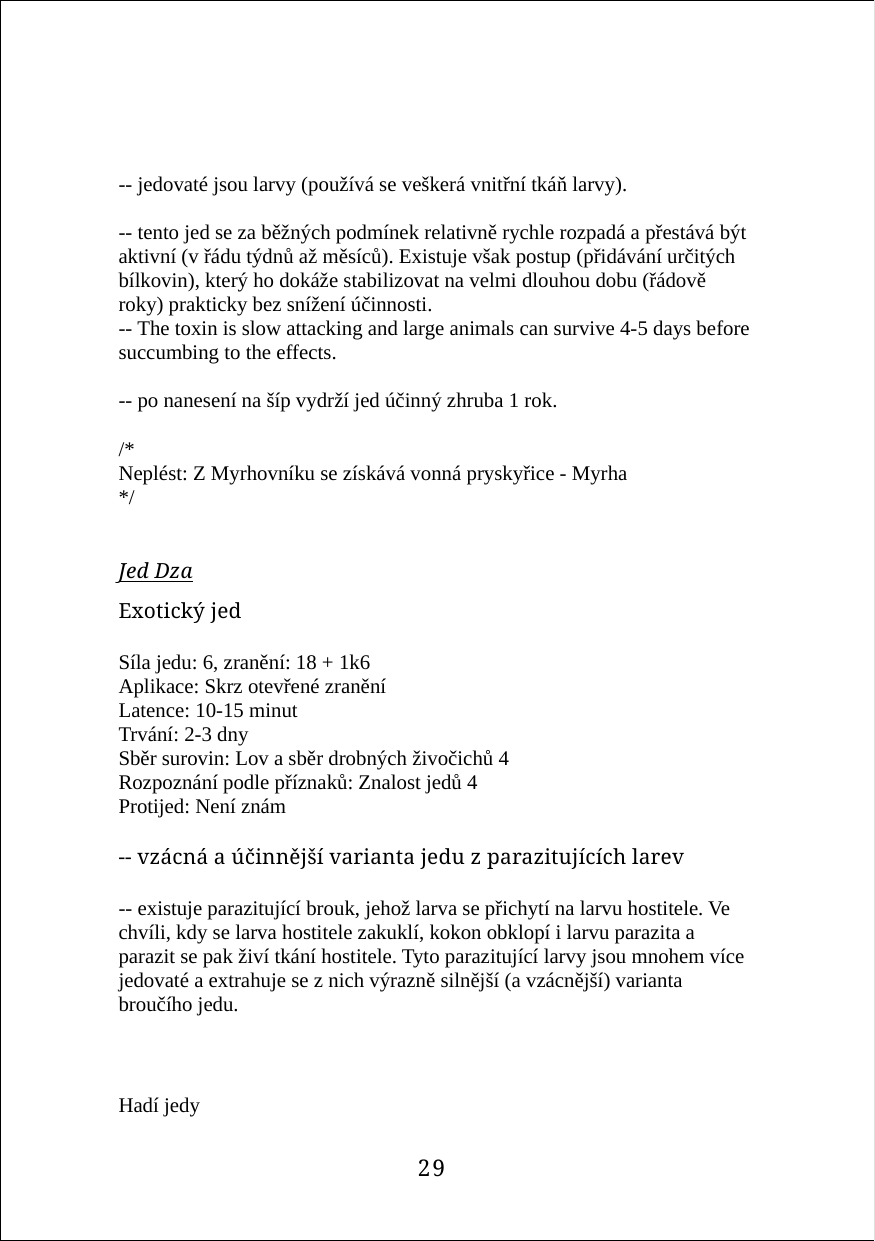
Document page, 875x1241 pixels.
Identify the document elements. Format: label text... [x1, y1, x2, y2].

text -- vzácná a účinnější varianta jedu z parazitujících larev [118, 842, 756, 871]
text Aplikace: Skrz otevřené zranění [118, 674, 756, 698]
text Trvání: 2-3 dny [118, 722, 756, 746]
text -- existuje parazitující brouk, jehož larva se přichytí na larvu hostitele. Ve chvíli, kdy se larva hostitele zakuklí, kokon obklopí i larvu parazita a parazit se pak živí tkání hostitele. Tyto parazitující larvy jsou mnohem více jedovaté a extrahuje se z nich výrazně silnější (a vzácnější) varianta broučího jedu. [118, 896, 756, 1016]
text Latence: 10-15 minut [118, 698, 756, 722]
text -- jedovaté jsou larvy (používá se veškerá vnitřní tkáň larvy). [118, 172, 756, 196]
text Rozpoznání podle příznaků: Znalost jedů 4 [118, 770, 756, 794]
text Sběr surovin: Lov a sběr drobných živočichů 4 [118, 746, 756, 770]
text -- The toxin is slow attacking and large animals can survive 4-5 days before succumbing to the effects. [118, 316, 756, 364]
text */ [118, 484, 756, 509]
text -- po nanesení na šíp vydrží jed účinný zhruba 1 rok. [118, 388, 756, 412]
subtitle Jed Dza [118, 556, 756, 585]
text Protijed: Není znám [118, 794, 756, 818]
text Síla jedu: 6, zranění: 18 + 1k6 [118, 650, 756, 674]
text Exotický jed [118, 597, 756, 625]
text /* [118, 436, 756, 461]
text -- tento jed se za běžných podmínek relativně rychle rozpadá a přestává být aktivní (v řádu týdnů až měsíců). Existuje však postup (přidávání určitých bílkovin), který ho dokáže stabilizovat na velmi dlouhou dobu (řádově roky) prakticky bez snížení účinnosti. [118, 220, 756, 316]
text Hadí jedy [118, 1093, 756, 1117]
text Neplést: Z Myrhovníku se získává vonná pryskyřice - Myrha [118, 461, 756, 484]
